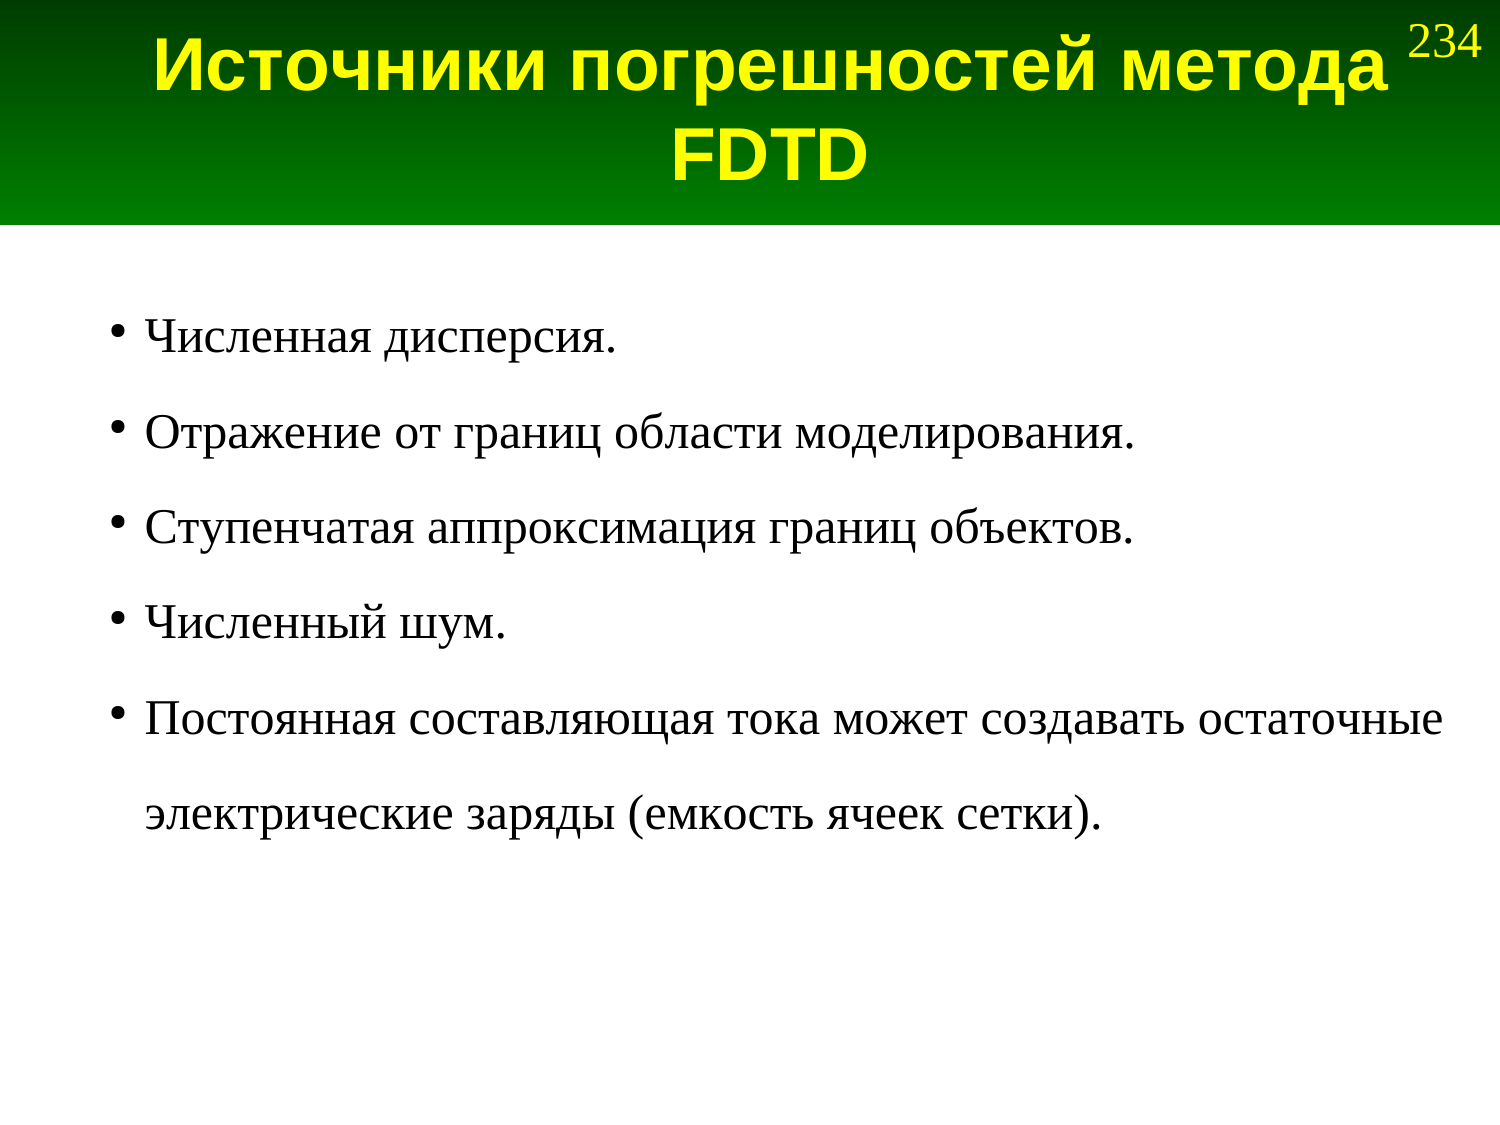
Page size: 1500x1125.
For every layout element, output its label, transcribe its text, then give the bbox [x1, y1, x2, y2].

text_box Численная дисперсия. Отражение от границ области моделирования. Ступенчатая аппроксимация границ объектов. Численный шум. Постоянная составляющая тока может создавать остаточные электрические заряды (емкость ячеек сетки). [94, 295, 1460, 848]
title Источники погрешностей метода FDTD [100, 7, 1441, 204]
